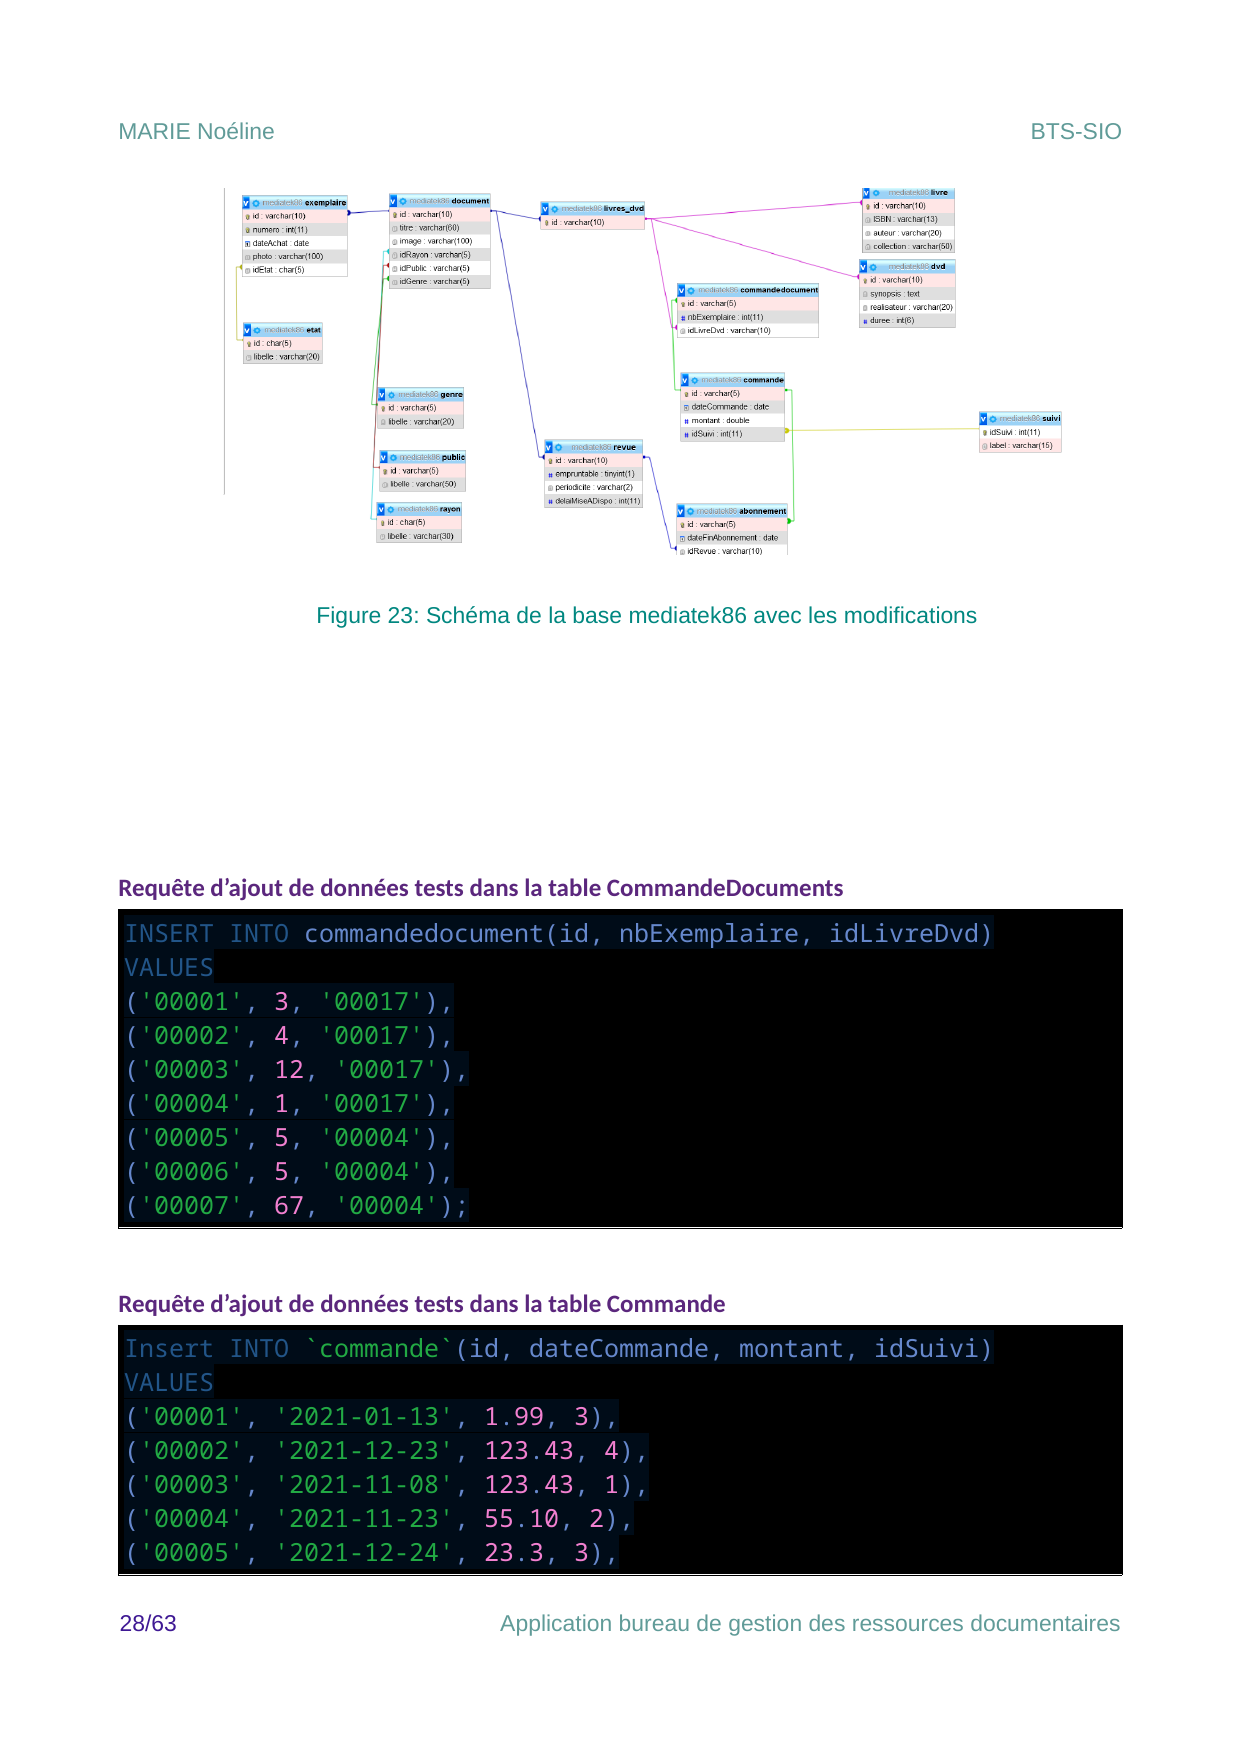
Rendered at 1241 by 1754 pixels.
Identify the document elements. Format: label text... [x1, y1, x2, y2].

table_header Insert INTO `commande`(id, dateCommande, montant, idSuivi) VALUES ('00001', '2021-01-13', 1.99, 3), ('00002', '2021-12-23', 123.43, 4), ('00003', '2021-11-08', 123.43, 1), ('00004', '2021-11-23', 55.10, 2), ('00005', '2021-12-24', 23.3, 3), [119, 1326, 1122, 1574]
table_header INSERT INTO commandedocument(id, nbExemplaire, idLivreDvd) VALUES ('00001', 3, '00017'), ('00002', 4, '00017'), ('00003', 12, '00017'), ('00004', 1, '00017'), ('00005', 5, '00004'), ('00006', 5, '00004'), ('00007', 67, '00004'); [119, 910, 1122, 1227]
subtitle Requête d’ajout de données tests dans la table Commande [118, 1288, 1122, 1318]
text Figure 23: Schéma de la base mediatek86 avec les modifications [178, 602, 1116, 628]
subtitle Requête d’ajout de données tests dans la table CommandeDocuments [118, 873, 1122, 903]
picture [223, 188, 1067, 555]
